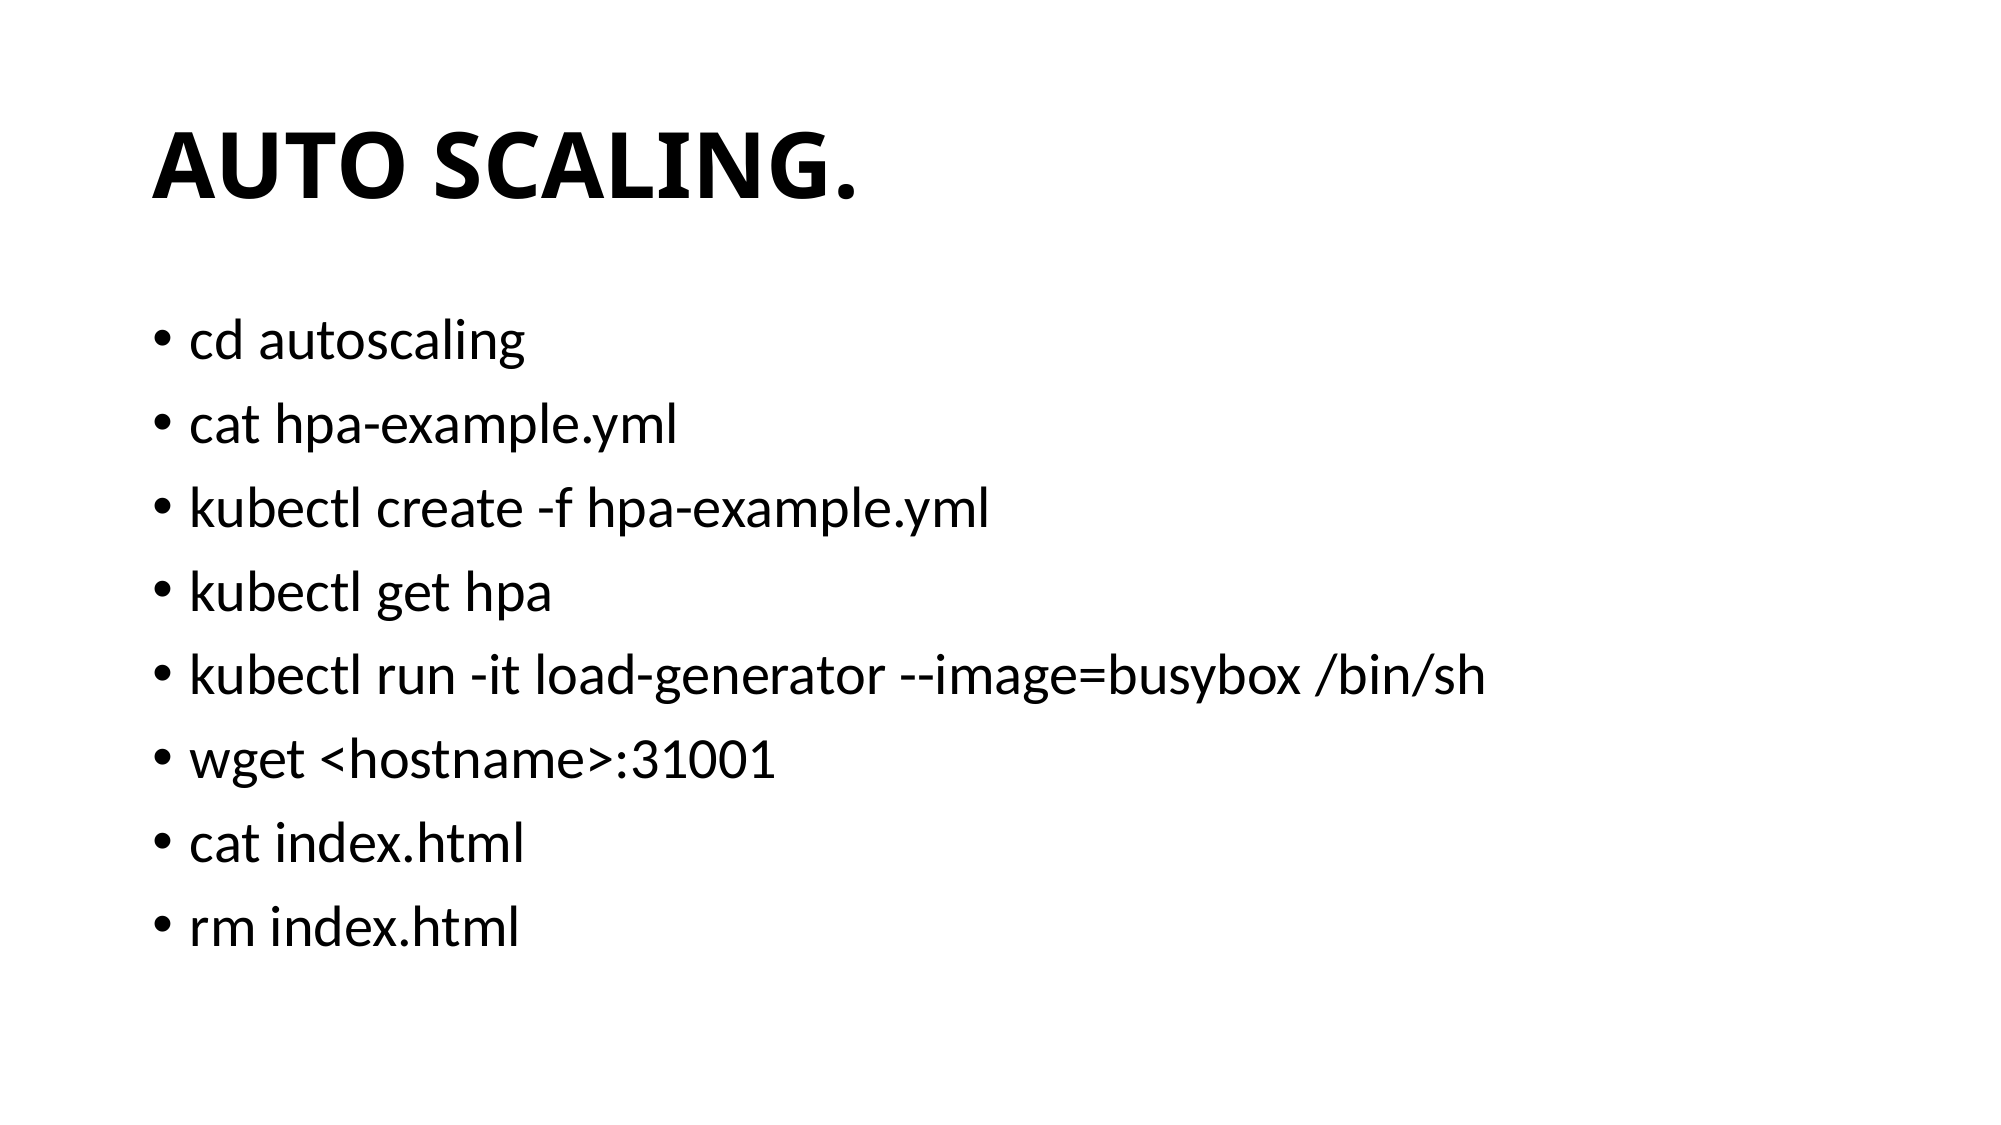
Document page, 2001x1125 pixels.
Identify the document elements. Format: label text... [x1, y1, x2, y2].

title AUTO SCALING. [137, 59, 1863, 278]
list cd autoscaling cat hpa-example.yml kubectl create -f hpa-example.yml kubectl get hpa kubectl run -it load-generator --image=busybox /bin/sh wget <hostname>:31001 cat index.html rm index.html [137, 301, 1863, 1016]
